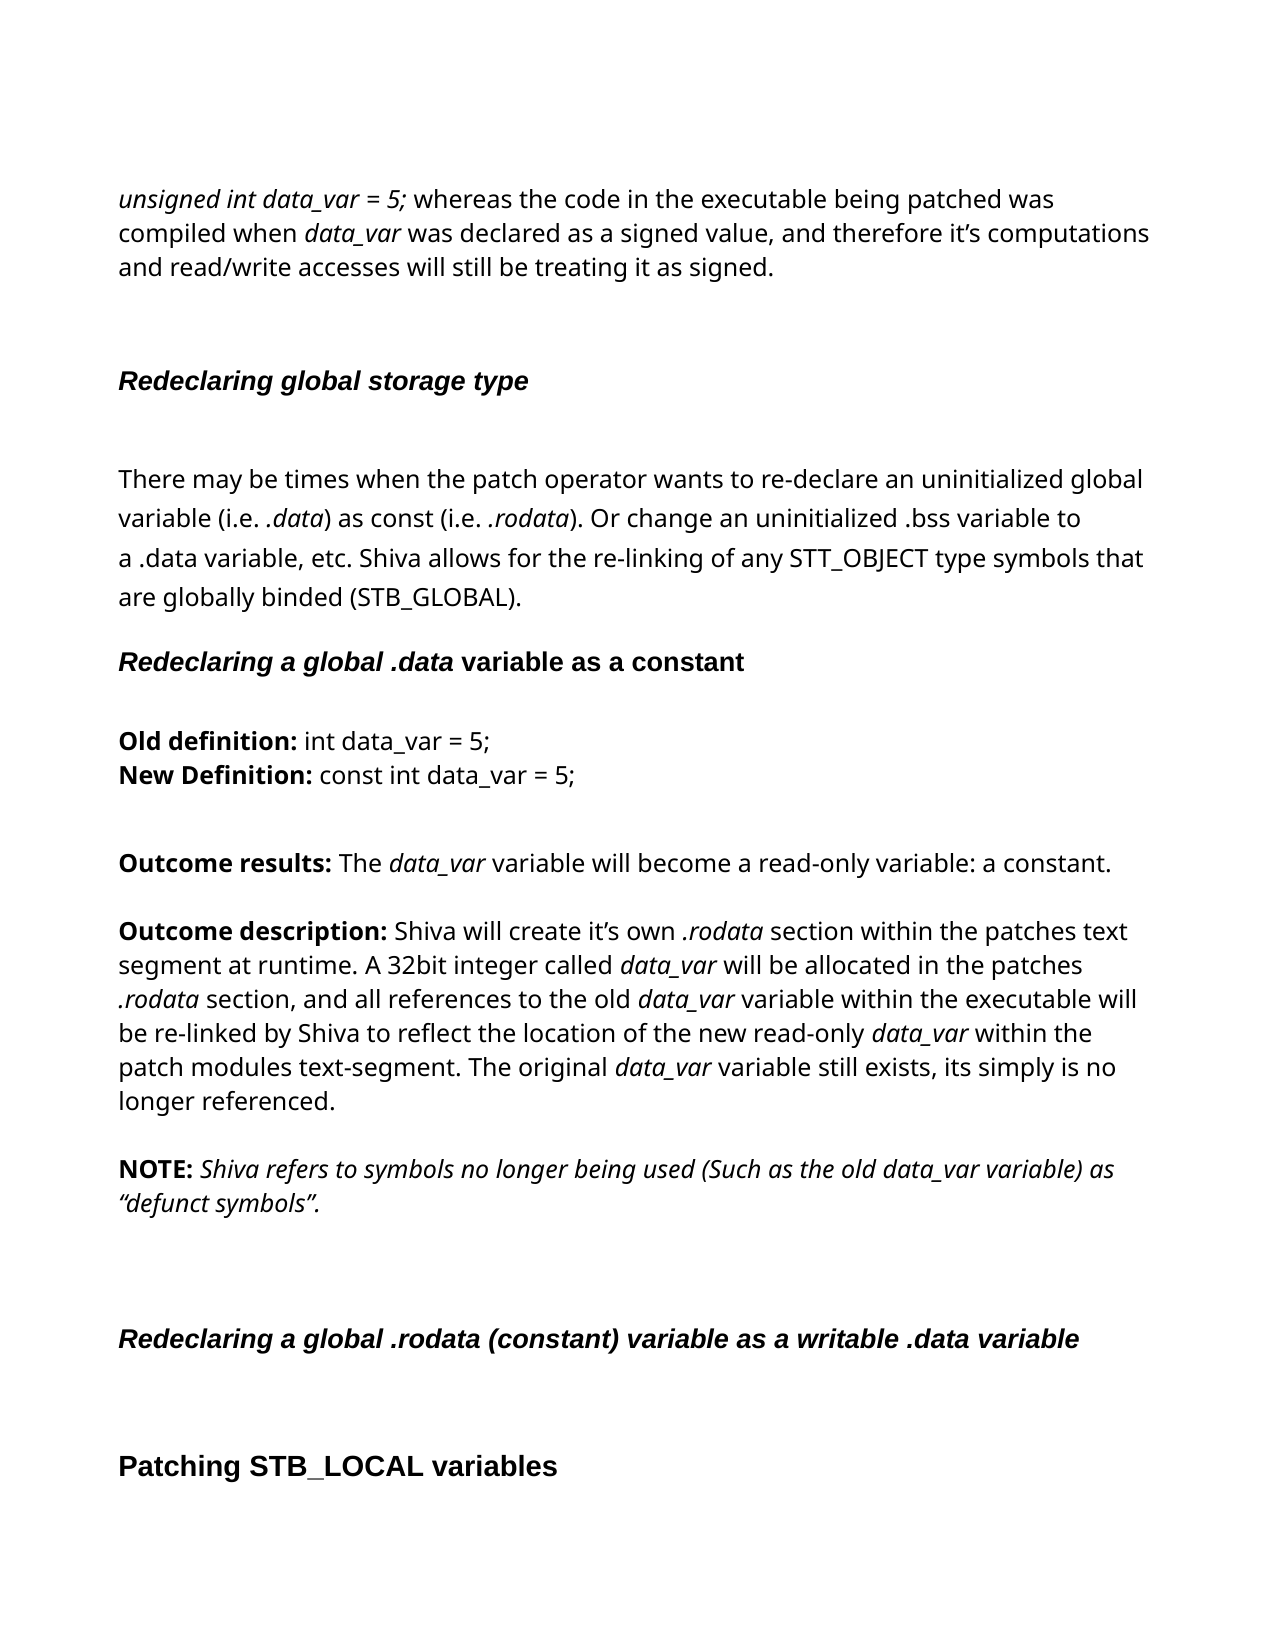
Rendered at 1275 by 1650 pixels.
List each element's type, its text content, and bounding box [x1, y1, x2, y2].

text New Definition: const int data_var = 5; [118, 758, 1157, 792]
text Outcome results: The data_var variable will become a read-only variable: a constant. [118, 845, 1157, 879]
subtitle Redeclaring global storage type [118, 364, 1157, 396]
subtitle Patching STB_LOCAL variables [118, 1449, 1157, 1483]
text NOTE: Shiva refers to symbols no longer being used (Such as the old data_var variable) as “defunct symbols”. [118, 1152, 1157, 1220]
text unsigned int data_var = 5; whereas the code in the executable being patched was compiled when data_var was declared as a signed value, and therefore it’s computations and read/write accesses will still be treating it as signed. [118, 182, 1157, 284]
subtitle Redeclaring a global .rodata (constant) variable as a writable .data variable [118, 1323, 1157, 1354]
text Outcome description: Shiva will create it’s own .rodata section within the patches text segment at runtime. A 32bit integer called data_var will be allocated in the patches .rodata section, and all references to the old data_var variable within the executable will be re-linked by Shiva to reflect the location of the new read-only data_var within the patch modules text-segment. The original data_var variable still exists, its simply is no longer referenced. [118, 913, 1157, 1118]
text Old definition: int data_var = 5; [118, 723, 1157, 758]
subtitle Redeclaring a global .data variable as a constant [118, 646, 1157, 677]
text There may be times when the patch operator wants to re-declare an uninitialized global variable (i.e. .data) as const (i.e. .rodata). Or change an uninitialized .bss variable to a .data variable, etc. Shiva allows for the re-linking of any STT_OBJECT type symbols that are globally binded (STB_GLOBAL). [118, 462, 1157, 613]
